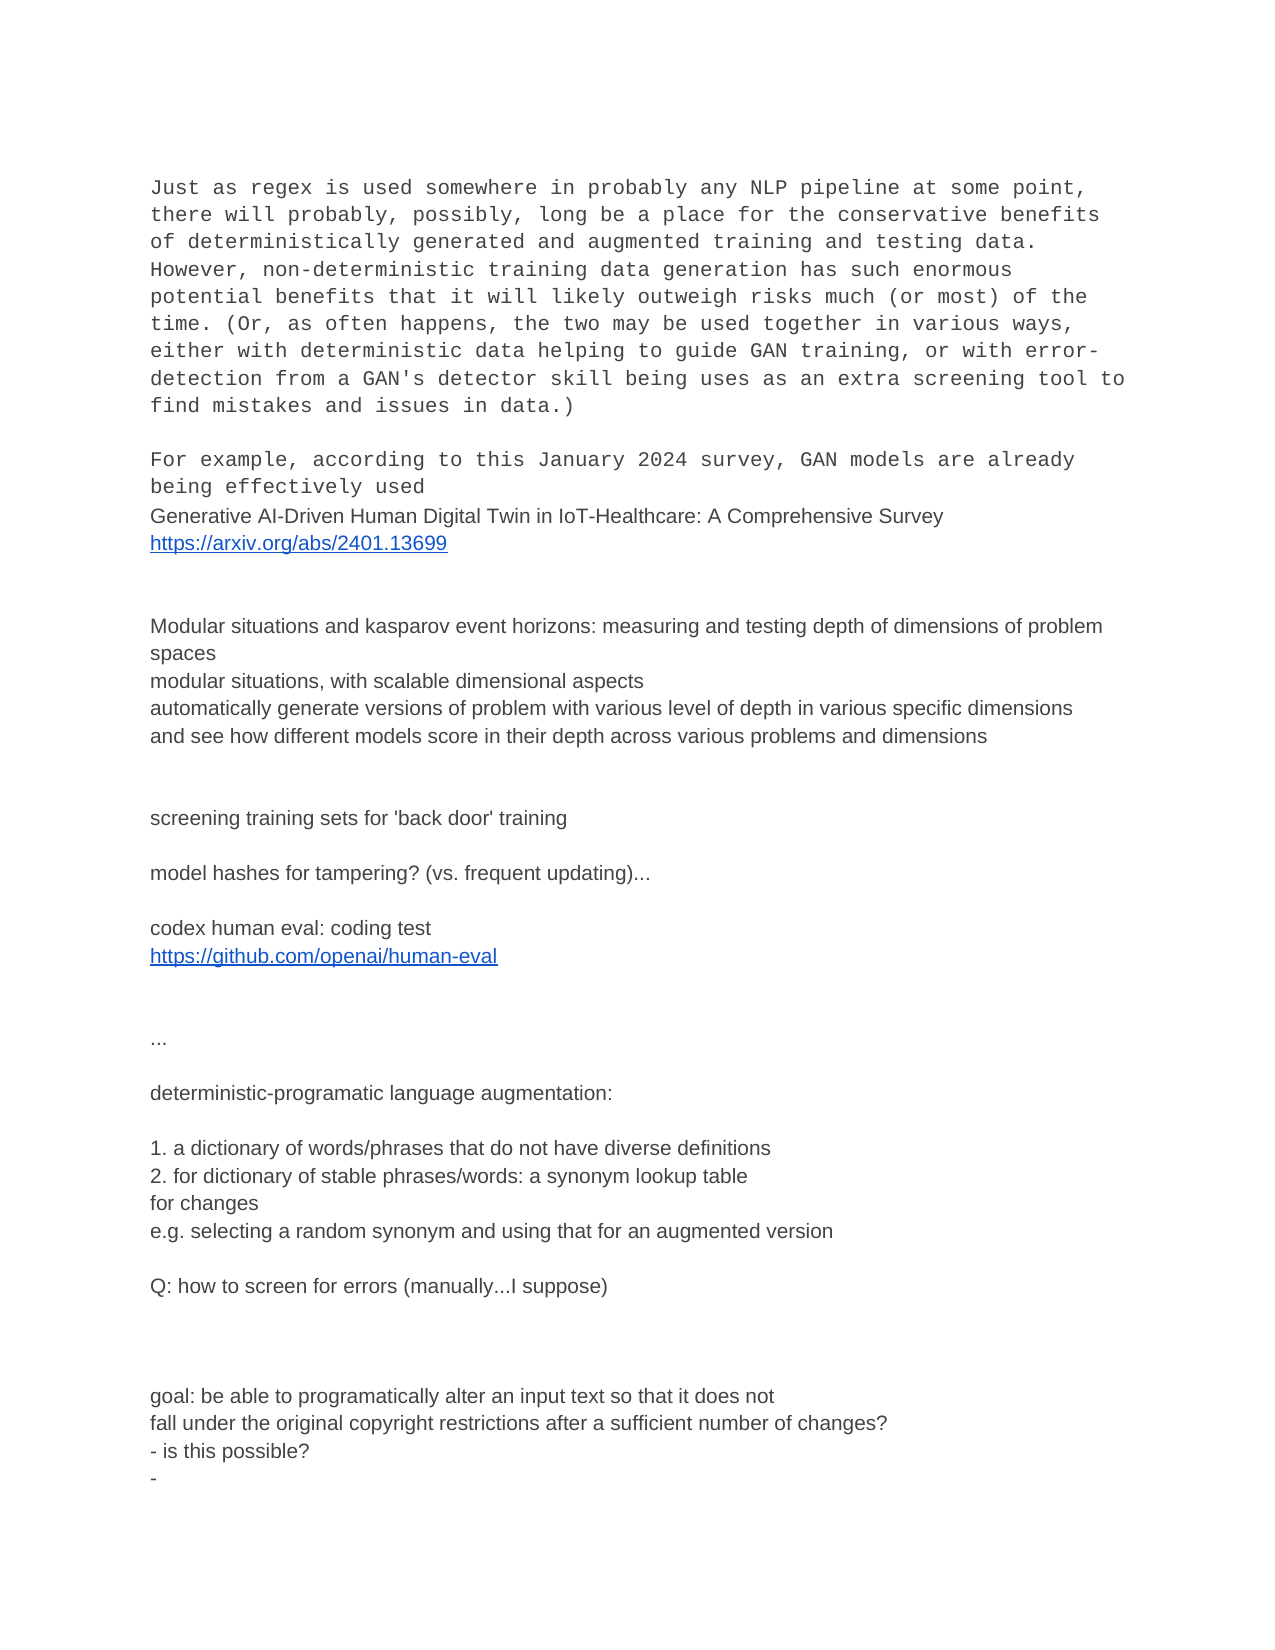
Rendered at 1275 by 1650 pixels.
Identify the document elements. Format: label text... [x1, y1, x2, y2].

text there will probably, possibly, long be a place for the conservative benefits of deterministically generated and augmented training and testing data. However, non-deterministic training data generation has such enormous potential benefits that it will likely outweigh risks much (or most) of the time. (Or, as often happens, the two may be used together in various ways, either with deterministic data helping to guide GAN training, or with error-detection from a GAN's detector skill being uses as an extra screening tool to find mistakes and issues in data.) [150, 204, 1125, 418]
text Q: how to screen for errors (manually...I suppose) [150, 1273, 1125, 1297]
text Just as regex is used somewhere in probably any NLP pipeline at some point, [150, 177, 1125, 201]
text https://github.com/openai/human-eval [150, 943, 1125, 967]
text fall under the original copyright restrictions after a sufficient number of changes? [150, 1411, 1125, 1435]
text - [150, 1466, 1125, 1490]
text screening training sets for 'back door' training [150, 806, 1125, 830]
text for changes [150, 1191, 1125, 1215]
text https://arxiv.org/abs/2401.13699 [150, 531, 1125, 555]
text modular situations, with scalable dimensional aspects [150, 668, 1125, 692]
text and see how different models score in their depth across various problems and dimensions [150, 723, 1125, 747]
text automatically generate versions of problem with various level of depth in various specific dimensions [150, 696, 1125, 720]
text goal: be able to programatically alter an input text so that it does not [150, 1383, 1125, 1407]
text Modular situations and kasparov event horizons: measuring and testing depth of dimensions of problem spaces [150, 613, 1125, 665]
text codex human eval: coding test [150, 916, 1125, 940]
text Generative AI-Driven Human Digital Twin in IoT-Healthcare: A Comprehensive Survey [150, 503, 1125, 527]
text 2. for dictionary of stable phrases/words: a synonym lookup table [150, 1163, 1125, 1187]
text e.g. selecting a random synonym and using that for an augmented version [150, 1218, 1125, 1242]
text For example, according to this January 2024 survey, GAN models are already being effectively used [150, 449, 1125, 500]
text model hashes for tampering? (vs. frequent updating)... [150, 861, 1125, 885]
text - is this possible? [150, 1438, 1125, 1462]
text ... [150, 1026, 1125, 1050]
text deterministic-programatic language augmentation: [150, 1081, 1125, 1105]
text 1. a dictionary of words/phrases that do not have diverse definitions [150, 1136, 1125, 1160]
